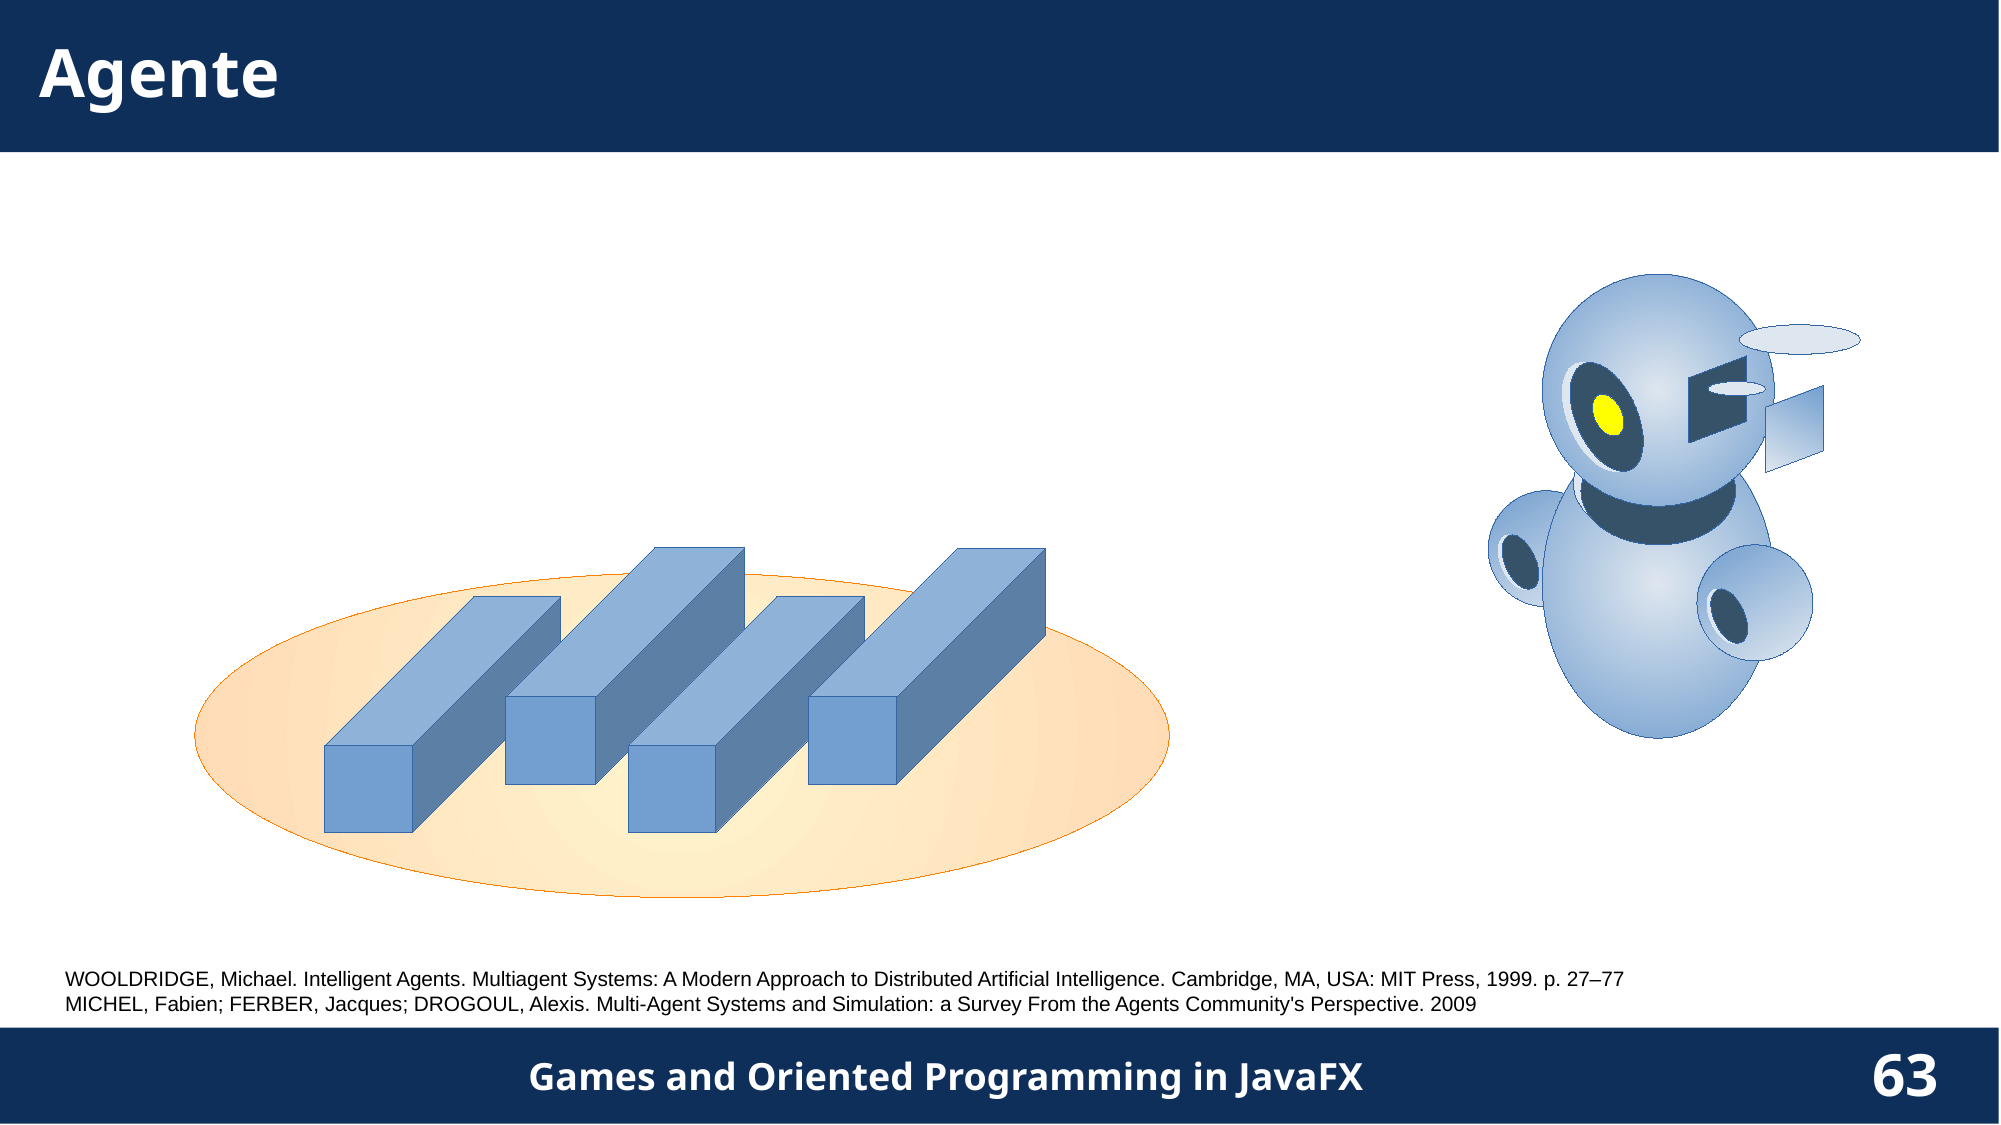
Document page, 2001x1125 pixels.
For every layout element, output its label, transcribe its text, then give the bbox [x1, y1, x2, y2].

text_box [1488, 274, 1861, 739]
text_box WOOLDRIDGE, Michael. Intelligent Agents. Multiagent Systems: A Modern Approach to Distributed Artificial Intelligence. Cambridge, MA, USA: MIT Press, 1999. p. 27–77 MICHEL, Fabien; FERBER, Jacques; DROGOUL, Alexis. Multi-Agent Systems and Simulation: a Survey From the Agents Community's Perspective. 2009 [50, 958, 1969, 1024]
text_box Agente [25, 23, 1999, 119]
text_box [194, 549, 1170, 898]
